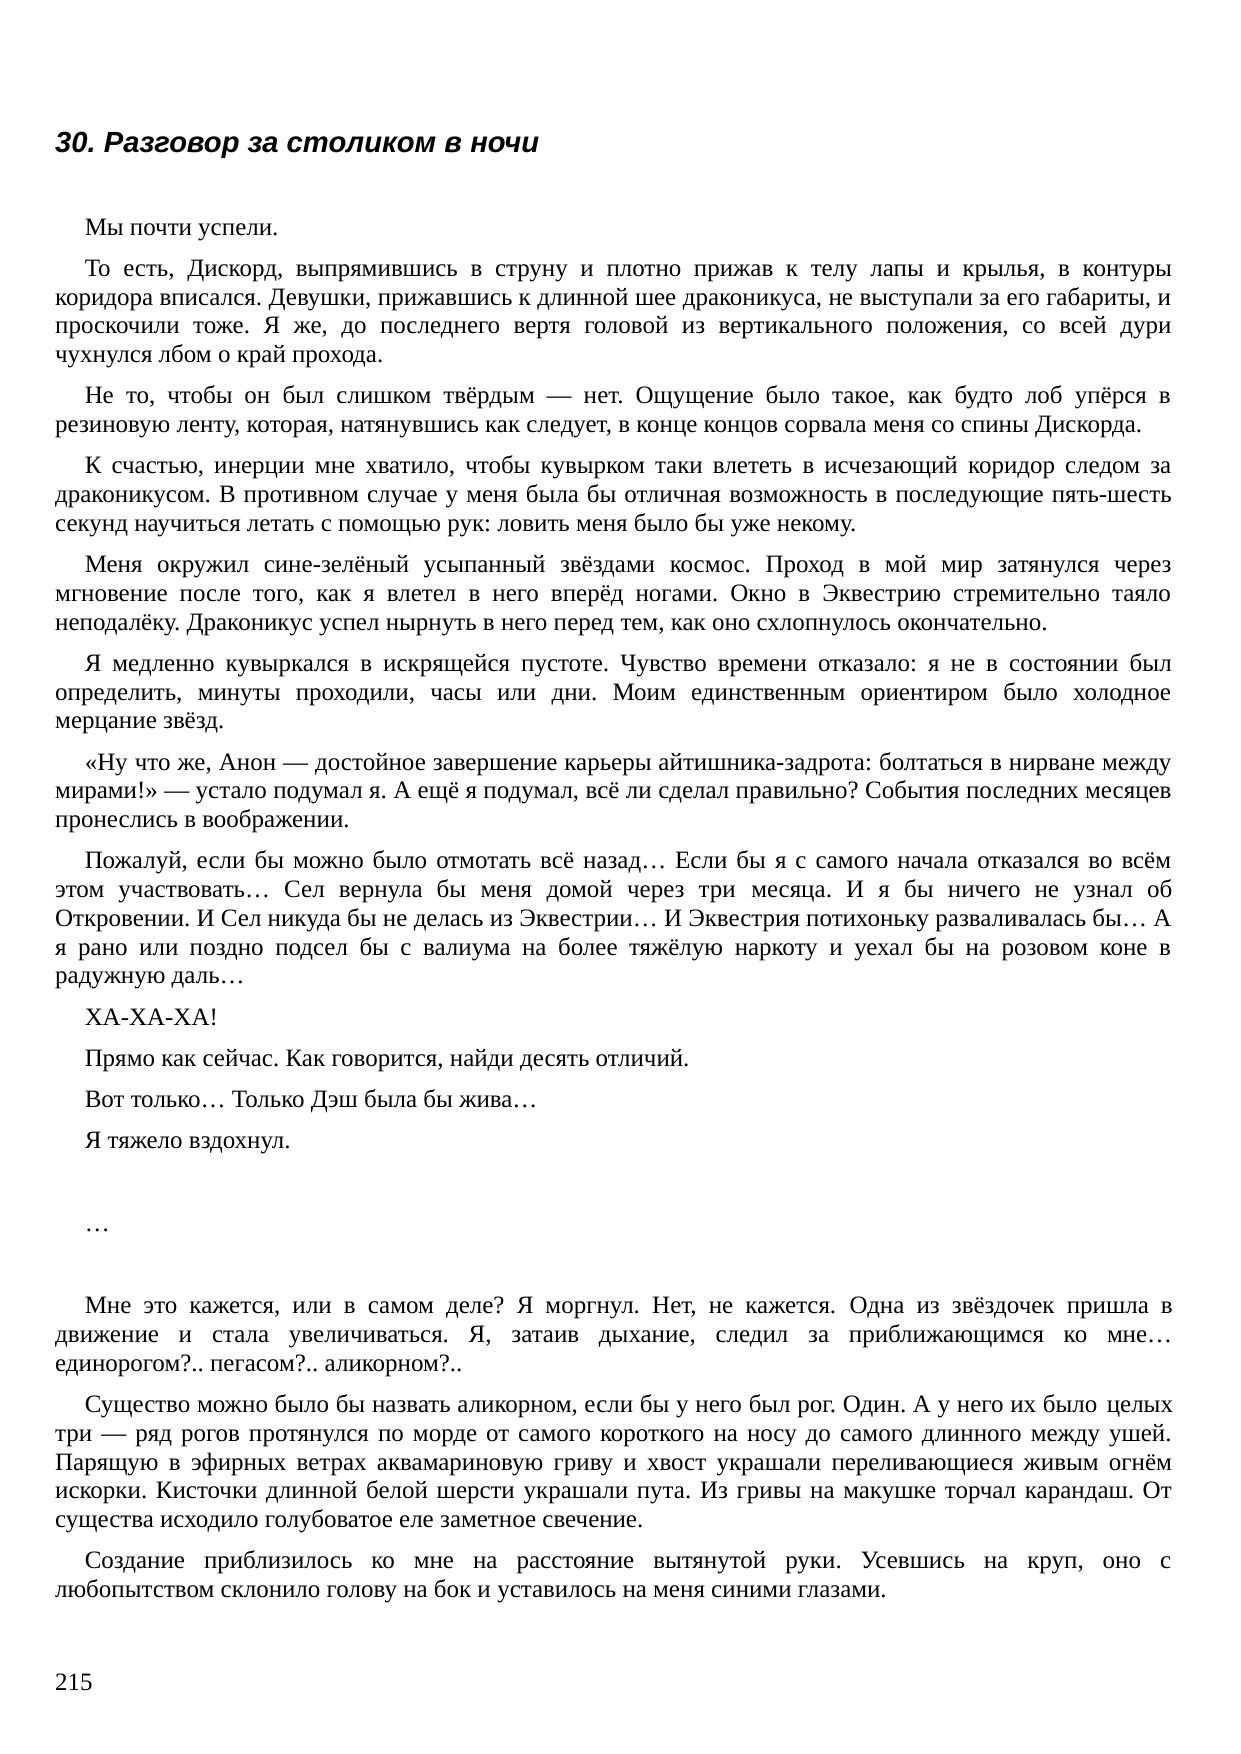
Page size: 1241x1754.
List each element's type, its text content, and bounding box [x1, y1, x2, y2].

text Мне это кажется, или в самом деле? Я моргнул. Нет, не кажется. Одна из звёздочек пришла в движение и стала увеличиваться. Я, затаив дыхание, следил за приближающимся ко мне… единорогом?.. пегасом?.. аликорном?.. [55, 1291, 1173, 1377]
text Создание приблизилось ко мне на расстояние вытянутой руки. Усевшись на круп, оно с любопытством склонило голову на бок и уставилось на меня синими глазами. [55, 1546, 1173, 1603]
subtitle 30. Разговор за столиком в ночи [55, 124, 1173, 158]
text Я тяжело вздохнул. [55, 1126, 1173, 1154]
text Я медленно кувыркался в искрящейся пустоте. Чувство времени отказало: я не в состоянии был определить, минуты проходили, часы или дни. Моим единственным ориентиром было холодное мерцание звёзд. [55, 648, 1173, 734]
text Вот только… Только Дэш была бы жива… [55, 1084, 1173, 1113]
text То есть, Дискорд, выпрямившись в струну и плотно прижав к телу лапы и крылья, в контуры коридора вписался. Девушки, прижавшись к длинной шее драконикуса, не выступали за его габариты, и проскочили тоже. Я же, до последнего вертя головой из вертикального положения, со всей дури чухнулся лбом о край прохода. [55, 253, 1173, 368]
text … [55, 1208, 1173, 1237]
text Мы почти успели. [55, 212, 1173, 241]
text К счастью, инерции мне хватило, чтобы кувырком таки влететь в исчезающий коридор следом за драконикусом. В противном случае у меня была бы отличная возможность в последующие пять-шесть секунд научиться летать с помощью рук: ловить меня было бы уже некому. [55, 451, 1173, 537]
text Меня окружил сине-зелёный усыпанный звёздами космос. Проход в мой мир затянулся через мгновение после того, как я влетел в него вперёд ногами. Окно в Эквестрию стремительно таяло неподалёку. Драконикус успел нырнуть в него перед тем, как оно схлопнулось окончательно. [55, 549, 1173, 636]
text Не то, чтобы он был слишком твёрдым — нет. Ощущение было такое, как будто лоб упёрся в резиновую ленту, которая, натянувшись как следует, в конце концов сорвала меня со спины Дискорда. [55, 381, 1173, 438]
text Прямо как сейчас. Как говорится, найди десять отличий. [55, 1043, 1173, 1072]
text ХА-ХА-ХА! [55, 1002, 1173, 1031]
text «Ну что же, Анон — достойное завершение карьеры айтишника-задрота: болтаться в нирване между мирами!» — устало подумал я. А ещё я подумал, всё ли сделал правильно? События последних месяцев пронеслись в воображении. [55, 747, 1173, 833]
text Существо можно было бы назвать аликорном, если бы у него был рог. Один. А у него их было целых три — ряд рогов протянулся по морде от самого короткого на носу до самого длинного между ушей. Парящую в эфирных ветрах аквамариновую гриву и хвост украшали переливающиеся живым огнём искорки. Кисточки длинной белой шерсти украшали пута. Из гривы на макушке торчал карандаш. От существа исходило голубоватое еле заметное свечение. [55, 1389, 1173, 1533]
text Пожалуй, если бы можно было отмотать всё назад… Если бы я с самого начала отказался во всём этом участвовать… Сел вернула бы меня домой через три месяца. И я бы ничего не узнал об Откровении. И Сел никуда бы не делась из Эквестрии… И Эквестрия потихоньку разваливалась бы… А я рано или поздно подсел бы с валиума на более тяжёлую наркоту и уехал бы на розовом коне в радужную даль… [55, 846, 1173, 989]
